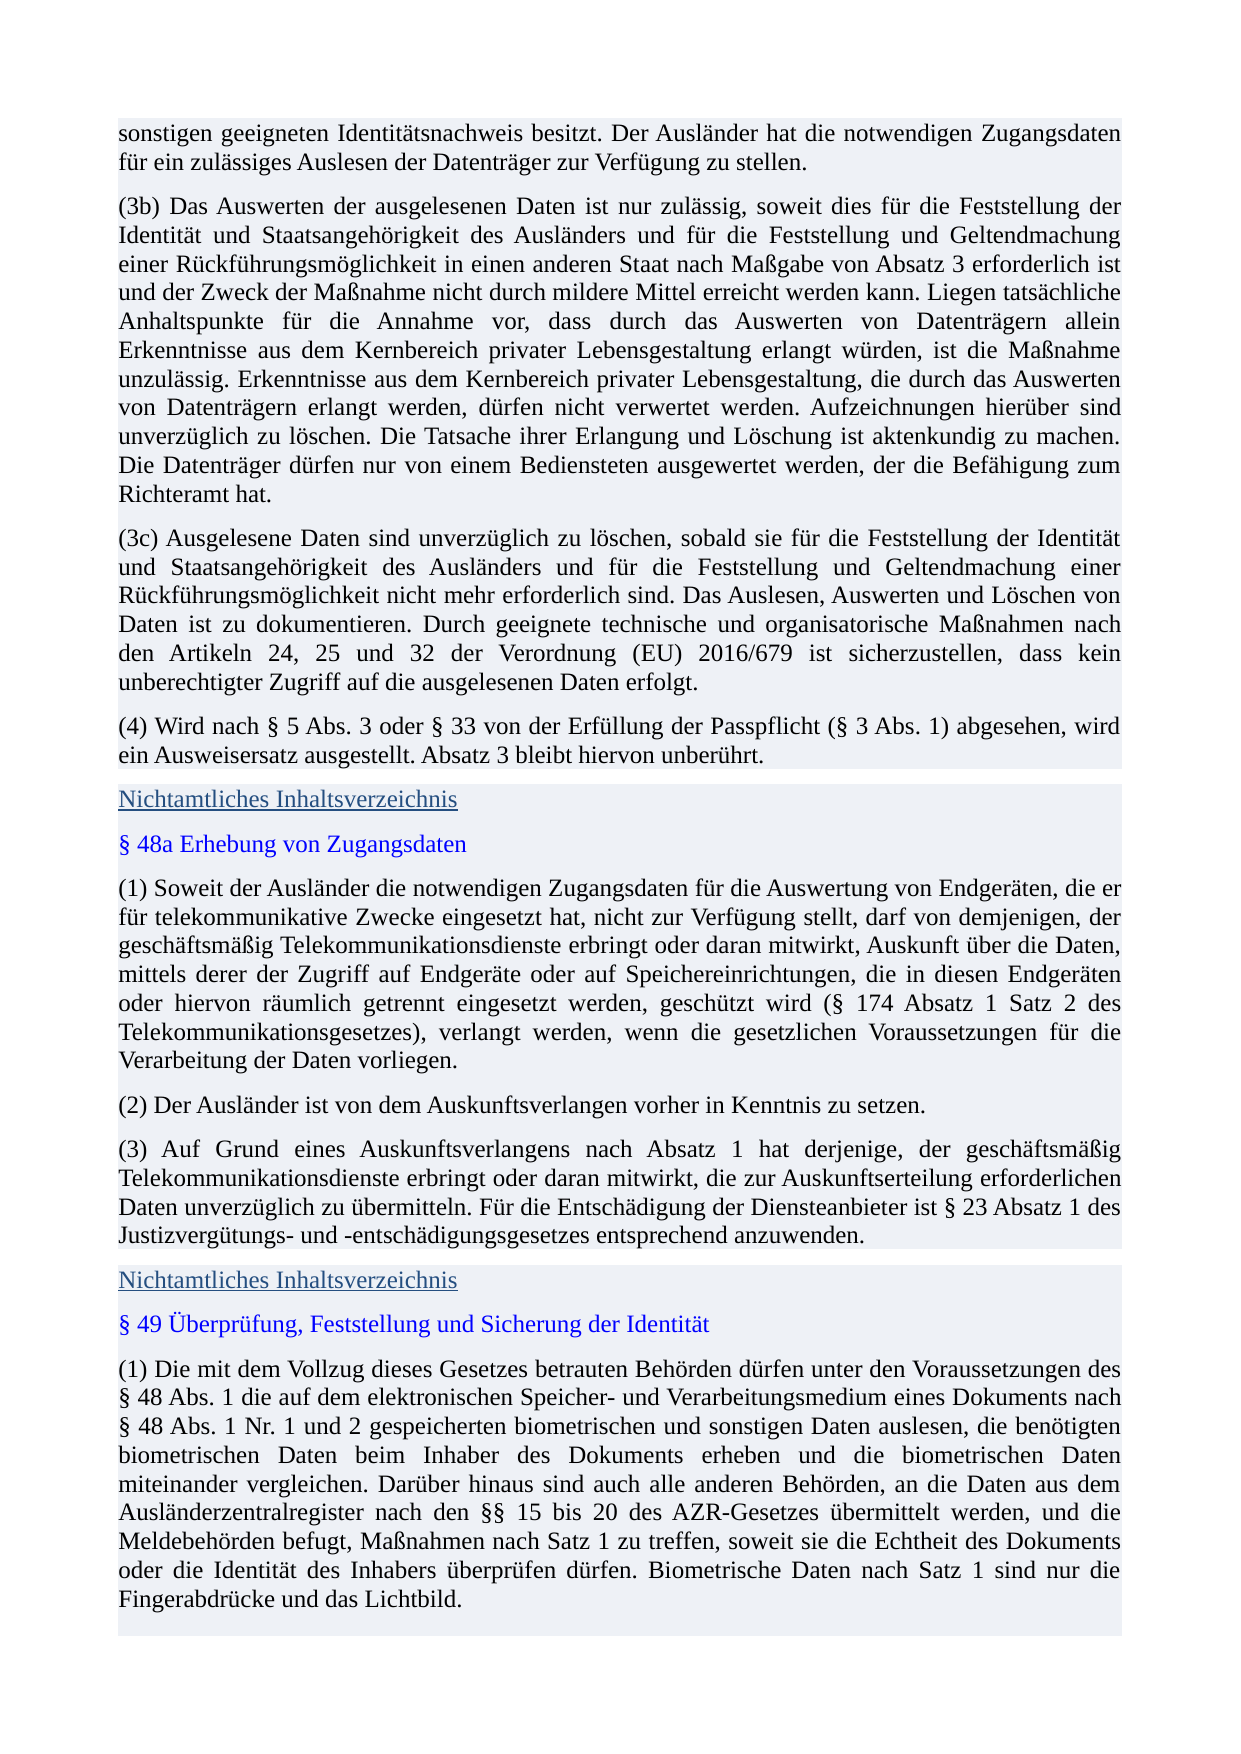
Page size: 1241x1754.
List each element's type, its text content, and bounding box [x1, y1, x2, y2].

text Nichtamtliches Inhaltsverzeichnis [118, 1265, 1122, 1294]
text sonstigen geeigneten Identitätsnachweis besitzt. Der Ausländer hat die notwendigen Zugangsdaten für ein zulässiges Auslesen der Datenträger zur Verfügung zu stellen. [118, 118, 1122, 176]
text (2) Der Ausländer ist von dem Auskunftsverlangen vorher in Kenntnis zu setzen. [118, 1090, 1122, 1119]
text Nichtamtliches Inhaltsverzeichnis [118, 784, 1122, 813]
text (3c) Ausgelesene Daten sind unverzüglich zu löschen, sobald sie für die Feststellung der Identität und Staatsangehörigkeit des Ausländers und für die Feststellung und Geltendmachung einer Rückführungsmöglichkeit nicht mehr erforderlich sind. Das Auslesen, Auswerten und Löschen von Daten ist zu dokumentieren. Durch geeignete technische und organisatorische Maßnahmen nach den Artikeln 24, 25 und 32 der Verordnung (EU) 2016/679 ist sicherzustellen, dass kein unberechtigter Zugriff auf die ausgelesenen Daten erfolgt. [118, 523, 1122, 696]
text (3) Auf Grund eines Auskunftsverlangens nach Absatz 1 hat derjenige, der geschäftsmäßig Telekommunikationsdienste erbringt oder daran mitwirkt, die zur Auskunftserteilung erforderlichen Daten unverzüglich zu übermitteln. Für die Entschädigung der Diensteanbieter ist § 23 Absatz 1 des Justizvergütungs- und -entschädigungsgesetzes entsprechend anzuwenden. [118, 1134, 1122, 1249]
subtitle § 48a Erhebung von Zugangsdaten [118, 829, 1122, 857]
text (1) Soweit der Ausländer die notwendigen Zugangsdaten für die Auswertung von Endgeräten, die er für telekommunikative Zwecke eingesetzt hat, nicht zur Verfügung stellt, darf von demjenigen, der geschäftsmäßig Telekommunikationsdienste erbringt oder daran mitwirkt, Auskunft über die Daten, mittels derer der Zugriff auf Endgeräte oder auf Speichereinrichtungen, die in diesen Endgeräten oder hiervon räumlich getrennt eingesetzt werden, geschützt wird (§ 174 Absatz 1 Satz 2 des Telekommunikationsgesetzes), verlangt werden, wenn die gesetzlichen Voraussetzungen für die Verarbeitung der Daten vorliegen. [118, 873, 1122, 1074]
text (4) Wird nach § 5 Abs. 3 oder § 33 von der Erfüllung der Passpflicht (§ 3 Abs. 1) abgesehen, wird ein Ausweisersatz ausgestellt. Absatz 3 bleibt hiervon unberührt. [118, 711, 1122, 769]
text (1) Die mit dem Vollzug dieses Gesetzes betrauten Behörden dürfen unter den Voraussetzungen des § 48 Abs. 1 die auf dem elektronischen Speicher- und Verarbeitungsmedium eines Dokuments nach § 48 Abs. 1 Nr. 1 und 2 gespeicherten biometrischen und sonstigen Daten auslesen, die benötigten biometrischen Daten beim Inhaber des Dokuments erheben und die biometrischen Daten miteinander vergleichen. Darüber hinaus sind auch alle anderen Behörden, an die Daten aus dem Ausländerzentralregister nach den §§ 15 bis 20 des AZR-Gesetzes übermittelt werden, und die Meldebehörden befugt, Maßnahmen nach Satz 1 zu treffen, soweit sie die Echtheit des Dokuments oder die Identität des Inhabers überprüfen dürfen. Biometrische Daten nach Satz 1 sind nur die Fingerabdrücke und das Lichtbild. [118, 1354, 1122, 1612]
text (3b) Das Auswerten der ausgelesenen Daten ist nur zulässig, soweit dies für die Feststellung der Identität und Staatsangehörigkeit des Ausländers und für die Feststellung und Geltendmachung einer Rückführungsmöglichkeit in einen anderen Staat nach Maßgabe von Absatz 3 erforderlich ist und der Zweck der Maßnahme nicht durch mildere Mittel erreicht werden kann. Liegen tatsächliche Anhaltspunkte für die Annahme vor, dass durch das Auswerten von Datenträgern allein Erkenntnisse aus dem Kernbereich privater Lebensgestaltung erlangt würden, ist die Maßnahme unzulässig. Erkenntnisse aus dem Kernbereich privater Lebensgestaltung, die durch das Auswerten von Datenträgern erlangt werden, dürfen nicht verwertet werden. Aufzeichnungen hierüber sind unverzüglich zu löschen. Die Tatsache ihrer Erlangung und Löschung ist aktenkundig zu machen. Die Datenträger dürfen nur von einem Bediensteten ausgewertet werden, der die Befähigung zum Richteramt hat. [118, 191, 1122, 507]
subtitle § 49 Überprüfung, Feststellung und Sicherung der Identität [118, 1309, 1122, 1338]
